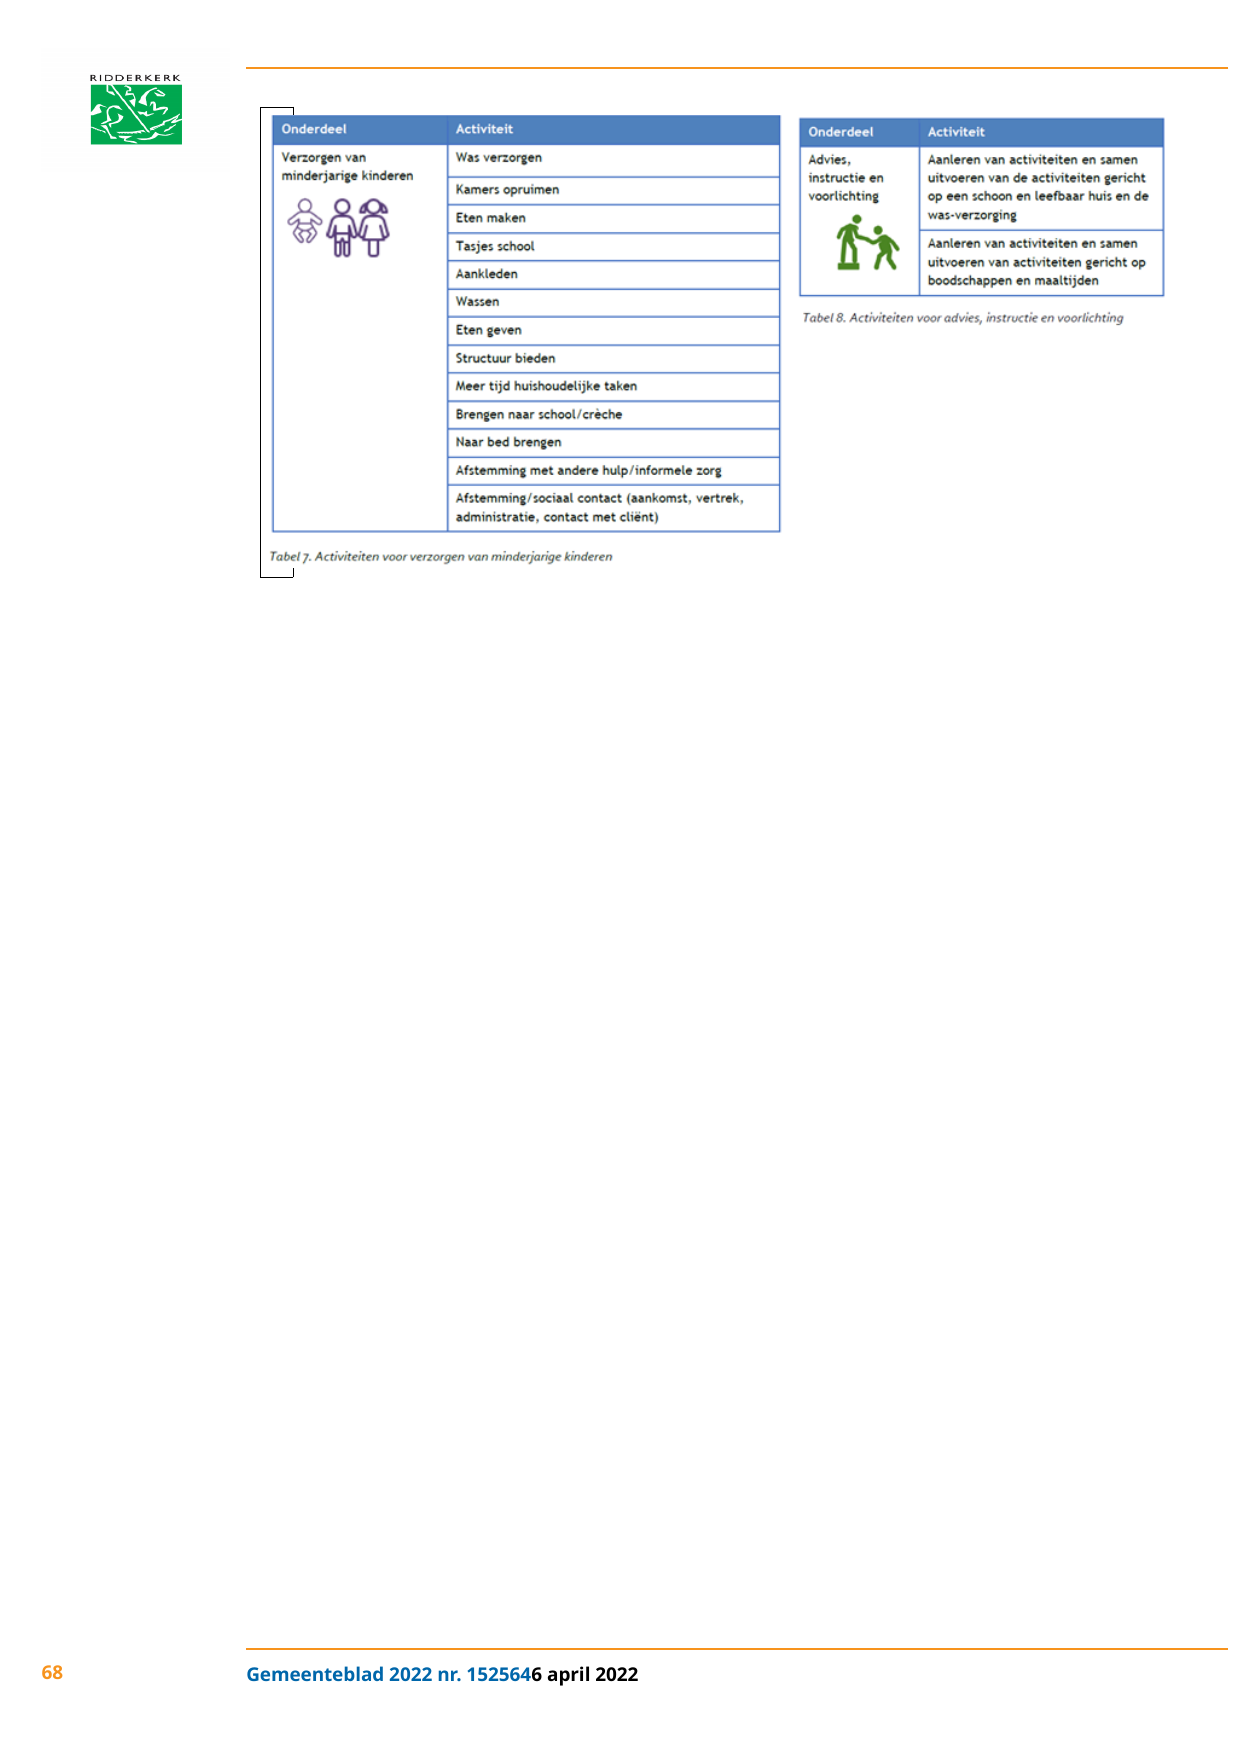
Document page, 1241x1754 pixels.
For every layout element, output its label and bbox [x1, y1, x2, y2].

picture [41, 47, 231, 172]
picture [268, 115, 1173, 568]
